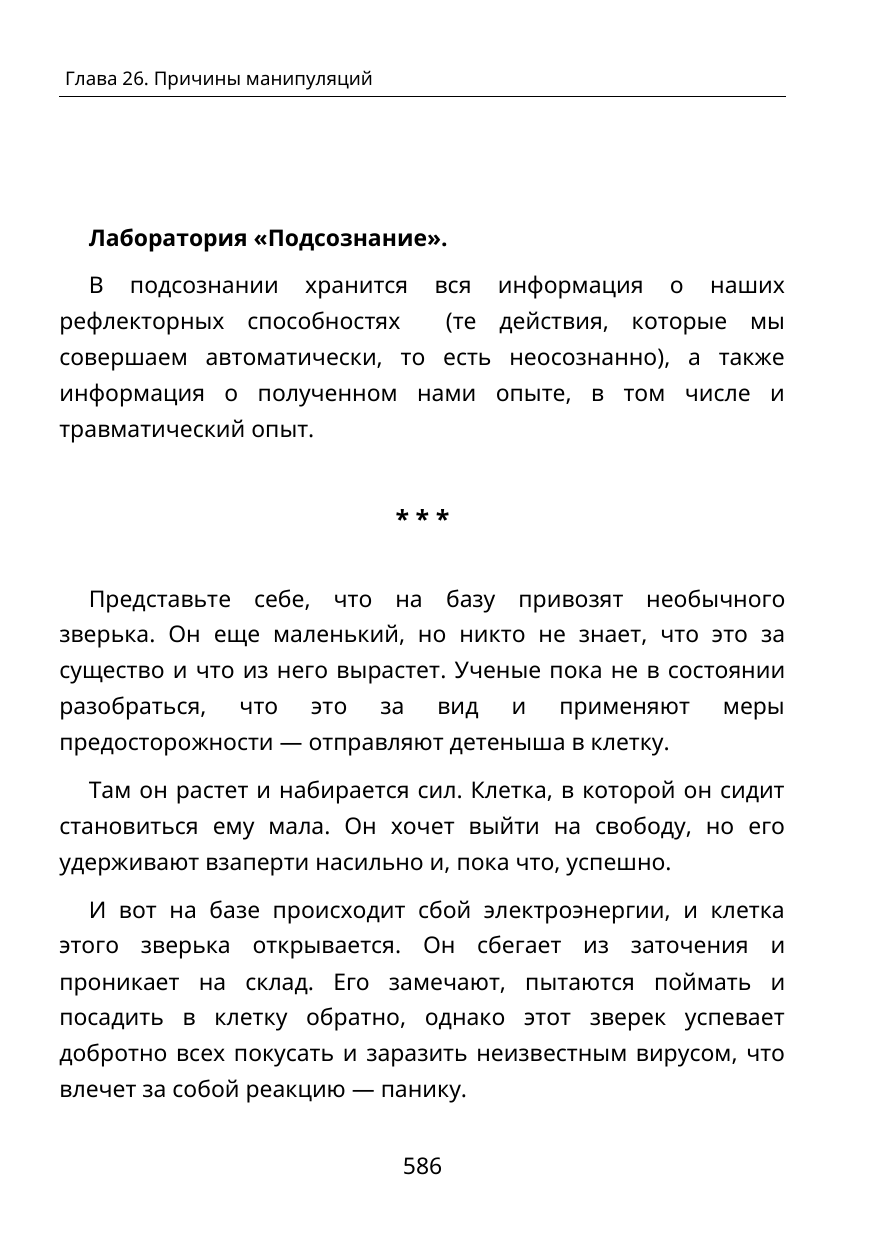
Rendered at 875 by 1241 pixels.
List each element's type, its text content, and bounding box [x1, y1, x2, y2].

text В подсознании хранится вся информация о наших рефлекторных способностях (те действия, которые мы совершаем автоматически, то есть неосознанно), а также информация о полученном нами опыте, в том числе и травматический опыт. [59, 269, 786, 444]
text Представьте себе, что на базу привозят необычного зверька. Он еще маленький, но никто не знает, что это за существо и что из него вырастет. Ученые пока не в состоянии разобраться, что это за вид и применяют меры предосторожности — отправляют детеныша в клетку. [59, 582, 786, 757]
text И вот на базе происходит сбой электроэнергии, и клетка этого зверька открывается. Он сбегает из заточения и проникает на склад. Его замечают, пытаются поймать и посадить в клетку обратно, однако этот зверек успевает добротно всех покусать и заразить неизвестным вирусом, что влечет за собой реакцию — панику. [59, 893, 786, 1104]
subtitle * * * [59, 502, 786, 536]
text Там он растет и набирается сил. Клетка, в которой он сидит становиться ему мала. Он хочет выйти на свободу, но его удерживают взаперти насильно и, пока что, успешно. [59, 774, 786, 877]
text Лаборатория «Подсознание». [59, 221, 786, 253]
